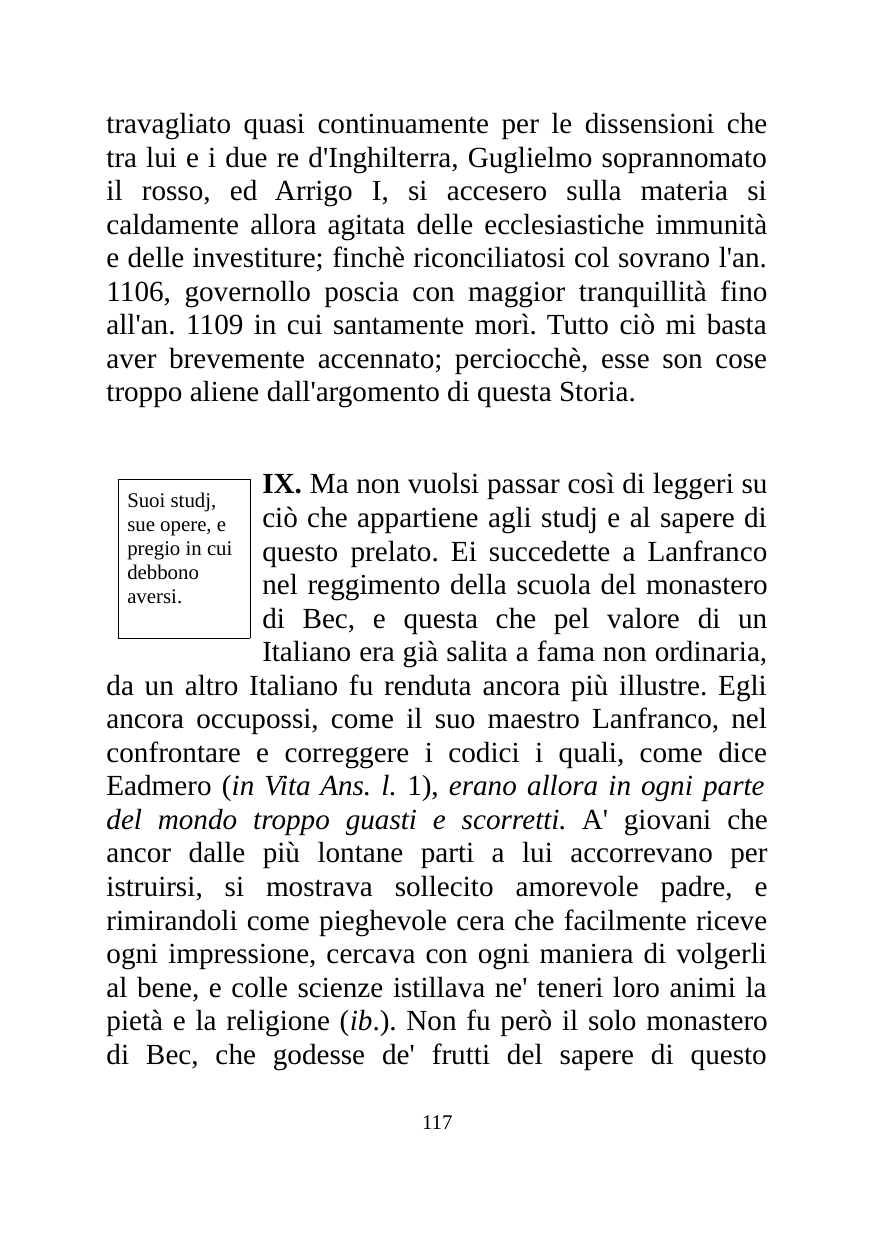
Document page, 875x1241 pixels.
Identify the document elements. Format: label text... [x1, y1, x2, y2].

text IX. Ma non vuolsi passar così di leggeri su ciò che appartiene agli studj e al sapere di questo prelato. Ei succedette a Lanfranco nel reggimento della scuola del monastero di Bec, e questa che pel valore di un Italiano era già salita a fama non ordinaria, da un altro Italiano fu renduta ancora più illustre. Egli ancora occupossi, come il suo maestro Lanfranco, nel confrontare e correggere i codici i quali, come dice Eadmero (in Vita Ans. l. 1), erano allora in ogni parte del mondo troppo guasti e scorretti. A' giovani che ancor dalle più lontane parti a lui accorrevano per istruirsi, si mostrava sollecito amorevole padre, e rimirandoli come pieghevole cera che facilmente riceve ogni impressione, cercava con ogni maniera di volgerli al bene, e colle scienze istillava ne' teneri loro animi la pietà e la religione (ib.). Non fu però il solo monastero di Bec, che godesse de' frutti del sapere di questo [106, 467, 768, 1070]
text Suoi studj, sue opere, e pregio in cui debbono aversi. [127, 487, 241, 608]
text travagliato quasi continuamente per le dissensioni che tra lui e i due re d'Inghilterra, Guglielmo soprannomato il rosso, ed Arrigo I, si accesero sulla materia si caldamente allora agitata delle ecclesiastiche immunità e delle investiture; finchè riconciliatosi col sovrano l'an. 1106, governollo poscia con maggior tranquillità fino all'an. 1109 in cui santamente morì. Tutto ciò mi basta aver brevemente accennato; perciocchè, esse son cose troppo aliene dall'argomento di questa Storia. [106, 106, 768, 408]
